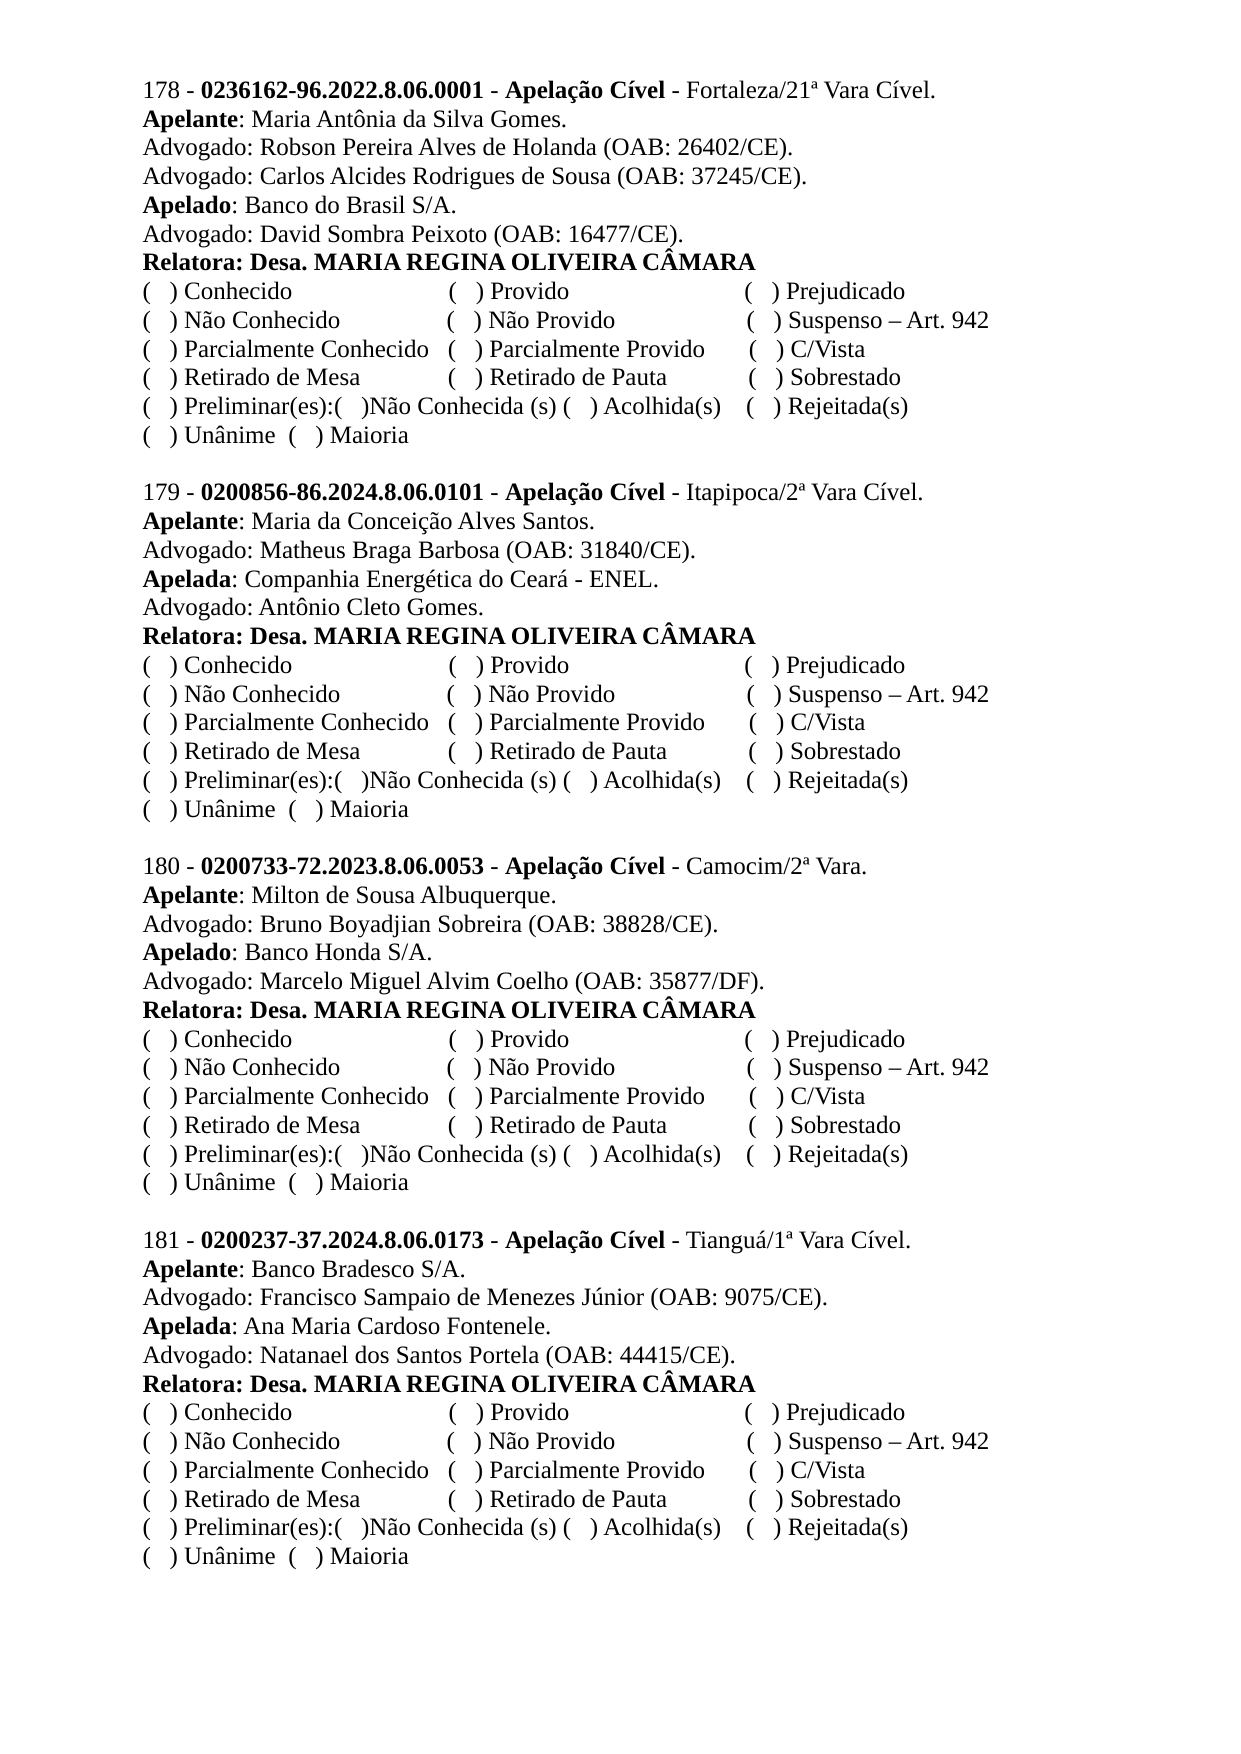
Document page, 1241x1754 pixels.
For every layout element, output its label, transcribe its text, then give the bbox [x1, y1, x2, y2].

text ( ) Retirado de Mesa ( ) Retirado de Pauta ( ) Sobrestado [142, 362, 1158, 391]
text ( ) Preliminar(es):( )Não Conhecida (s) ( ) Acolhida(s) ( ) Rejeitada(s) [142, 1512, 1158, 1541]
text Apelante: Milton de Sousa Albuquerque. [142, 880, 1141, 909]
text ( ) Unânime ( ) Maioria [142, 794, 1158, 822]
text Apelada: Companhia Energética do Ceará - ENEL. [142, 564, 1141, 592]
text Advogado: Carlos Alcides Rodrigues de Sousa (OAB: 37245/CE). [142, 161, 1141, 190]
text Apelante: Maria da Conceição Alves Santos. [142, 506, 1141, 535]
text Advogado: Francisco Sampaio de Menezes Júnior (OAB: 9075/CE). [142, 1282, 1141, 1311]
text ( ) Não Conhecido ( ) Não Provido ( ) Suspenso – Art. 942 [142, 1052, 1158, 1081]
text ( ) Não Conhecido ( ) Não Provido ( ) Suspenso – Art. 942 [142, 305, 1158, 334]
text Relatora: Desa. MARIA REGINA OLIVEIRA CÂMARA [142, 247, 1141, 276]
text Relatora: Desa. MARIA REGINA OLIVEIRA CÂMARA [142, 995, 1141, 1024]
text ( ) Parcialmente Conhecido ( ) Parcialmente Provido ( ) C/Vista [142, 1455, 1158, 1484]
text ( ) Não Conhecido ( ) Não Provido ( ) Suspenso – Art. 942 [142, 679, 1158, 707]
text ( ) Preliminar(es):( )Não Conhecida (s) ( ) Acolhida(s) ( ) Rejeitada(s) [142, 1139, 1158, 1167]
text Advogado: Marcelo Miguel Alvim Coelho (OAB: 35877/DF). [142, 966, 1141, 995]
text ( ) Preliminar(es):( )Não Conhecida (s) ( ) Acolhida(s) ( ) Rejeitada(s) [142, 765, 1158, 794]
text 178 - 0236162-96.2022.8.06.0001 - Apelação Cível - Fortaleza/21ª Vara Cível. [142, 75, 1141, 104]
text ( ) Unânime ( ) Maioria [142, 1541, 1158, 1570]
text Apelado: Banco do Brasil S/A. [142, 190, 1141, 219]
text Advogado: Natanael dos Santos Portela (OAB: 44415/CE). [142, 1340, 1141, 1369]
text ( ) Não Conhecido ( ) Não Provido ( ) Suspenso – Art. 942 [142, 1426, 1158, 1455]
text ( ) Unânime ( ) Maioria [142, 1167, 1158, 1196]
text ( ) Parcialmente Conhecido ( ) Parcialmente Provido ( ) C/Vista [142, 334, 1158, 362]
text ( ) Parcialmente Conhecido ( ) Parcialmente Provido ( ) C/Vista [142, 707, 1158, 736]
text 181 - 0200237-37.2024.8.06.0173 - Apelação Cível - Tianguá/1ª Vara Cível. [142, 1225, 1141, 1254]
text ( ) Conhecido ( ) Provido ( ) Prejudicado [142, 1397, 1141, 1426]
text ( ) Conhecido ( ) Provido ( ) Prejudicado [142, 1024, 1141, 1052]
text Advogado: David Sombra Peixoto (OAB: 16477/CE). [142, 219, 1141, 247]
text ( ) Retirado de Mesa ( ) Retirado de Pauta ( ) Sobrestado [142, 1484, 1158, 1512]
text Advogado: Matheus Braga Barbosa (OAB: 31840/CE). [142, 535, 1141, 564]
text Relatora: Desa. MARIA REGINA OLIVEIRA CÂMARA [142, 1369, 1141, 1397]
text Advogado: Robson Pereira Alves de Holanda (OAB: 26402/CE). [142, 132, 1141, 161]
text ( ) Preliminar(es):( )Não Conhecida (s) ( ) Acolhida(s) ( ) Rejeitada(s) [142, 391, 1158, 420]
text Advogado: Antônio Cleto Gomes. [142, 592, 1141, 621]
text ( ) Parcialmente Conhecido ( ) Parcialmente Provido ( ) C/Vista [142, 1081, 1158, 1110]
text Advogado: Bruno Boyadjian Sobreira (OAB: 38828/CE). [142, 909, 1141, 937]
text 179 - 0200856-86.2024.8.06.0101 - Apelação Cível - Itapipoca/2ª Vara Cível. [142, 477, 1141, 506]
text ( ) Conhecido ( ) Provido ( ) Prejudicado [142, 650, 1141, 679]
text ( ) Retirado de Mesa ( ) Retirado de Pauta ( ) Sobrestado [142, 736, 1158, 765]
text Apelante: Maria Antônia da Silva Gomes. [142, 104, 1141, 132]
text 180 - 0200733-72.2023.8.06.0053 - Apelação Cível - Camocim/2ª Vara. [142, 851, 1141, 880]
text ( ) Retirado de Mesa ( ) Retirado de Pauta ( ) Sobrestado [142, 1110, 1158, 1139]
text ( ) Conhecido ( ) Provido ( ) Prejudicado [142, 276, 1141, 305]
text Apelante: Banco Bradesco S/A. [142, 1254, 1141, 1282]
text Relatora: Desa. MARIA REGINA OLIVEIRA CÂMARA [142, 621, 1141, 650]
text Apelada: Ana Maria Cardoso Fontenele. [142, 1311, 1141, 1340]
text ( ) Unânime ( ) Maioria [142, 420, 1158, 449]
text Apelado: Banco Honda S/A. [142, 937, 1141, 966]
